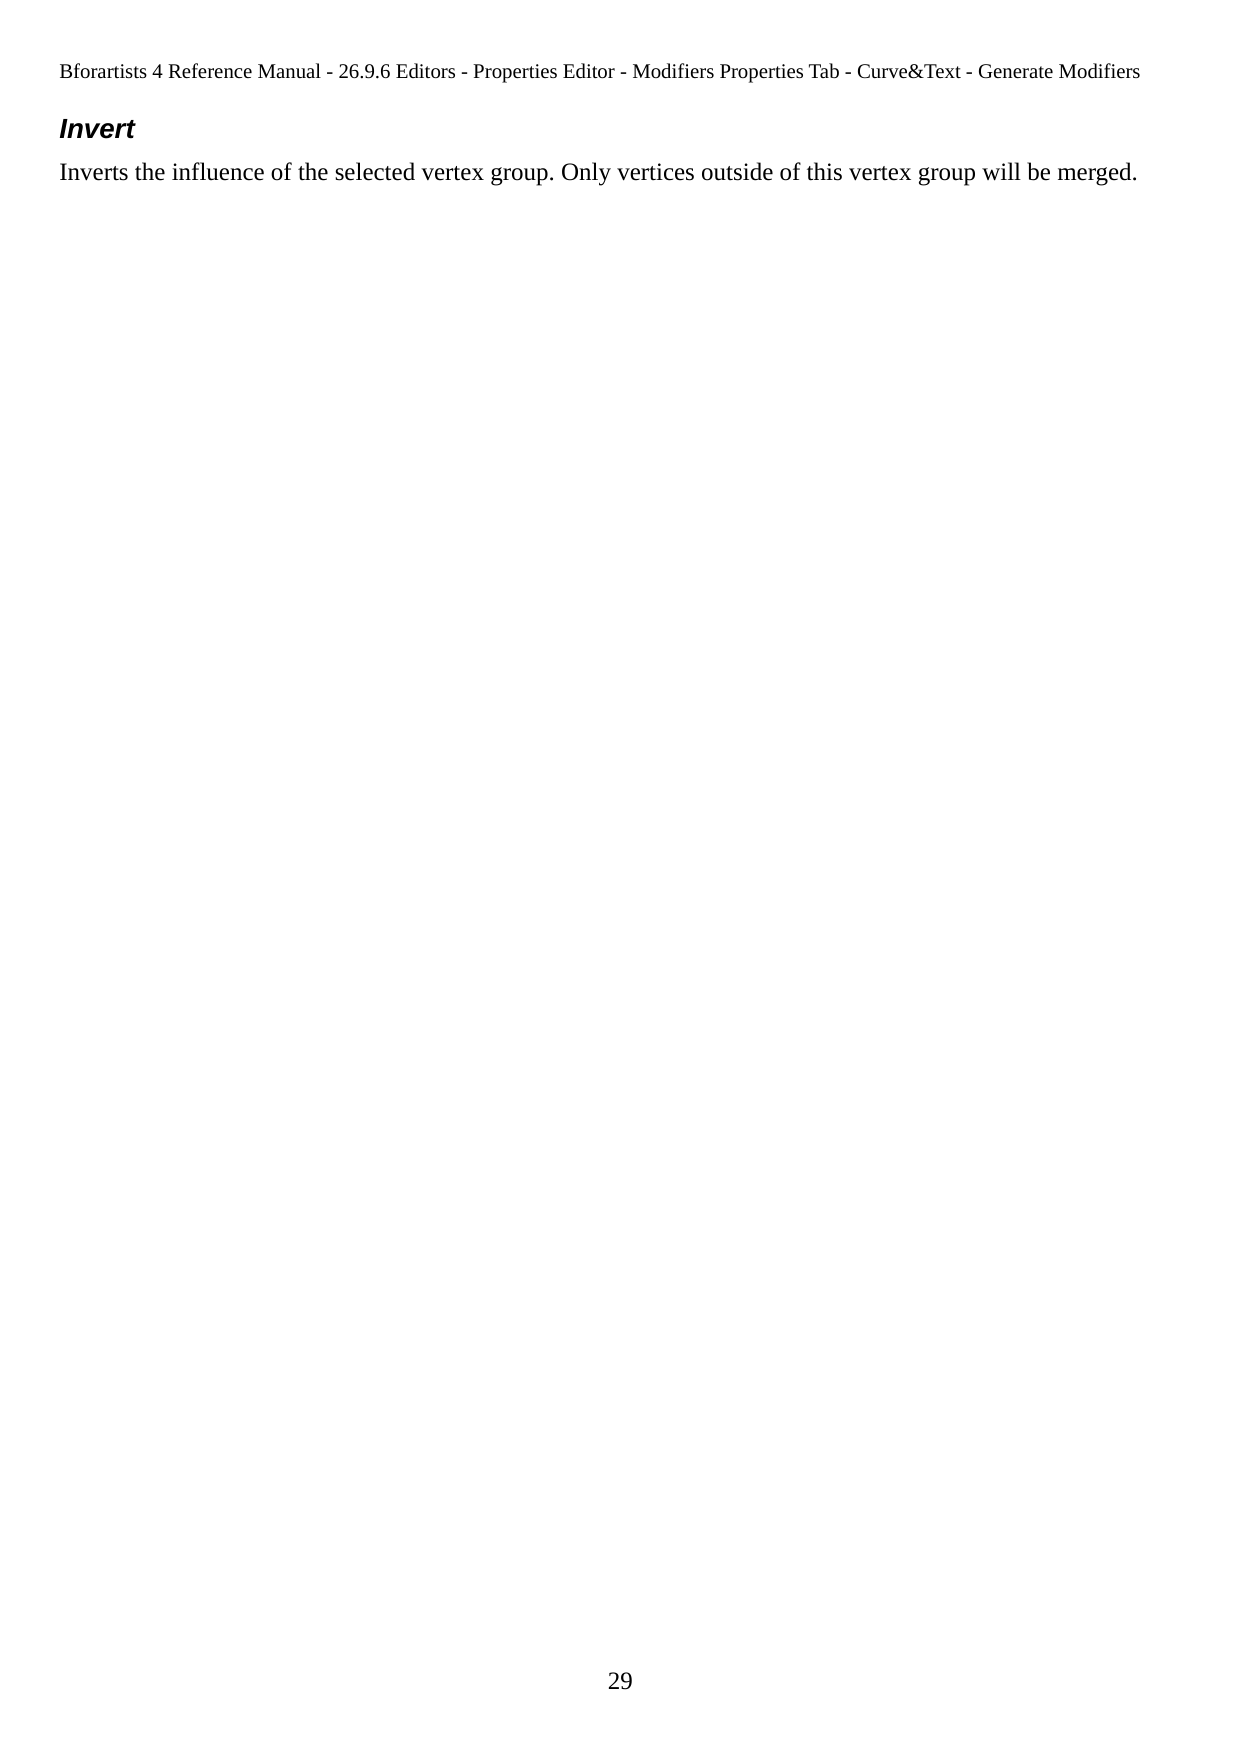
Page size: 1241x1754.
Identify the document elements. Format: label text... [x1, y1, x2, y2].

subtitle Invert [59, 113, 1181, 144]
text Inverts the influence of the selected vertex group. Only vertices outside of this vertex group will be merged. [59, 157, 1181, 186]
